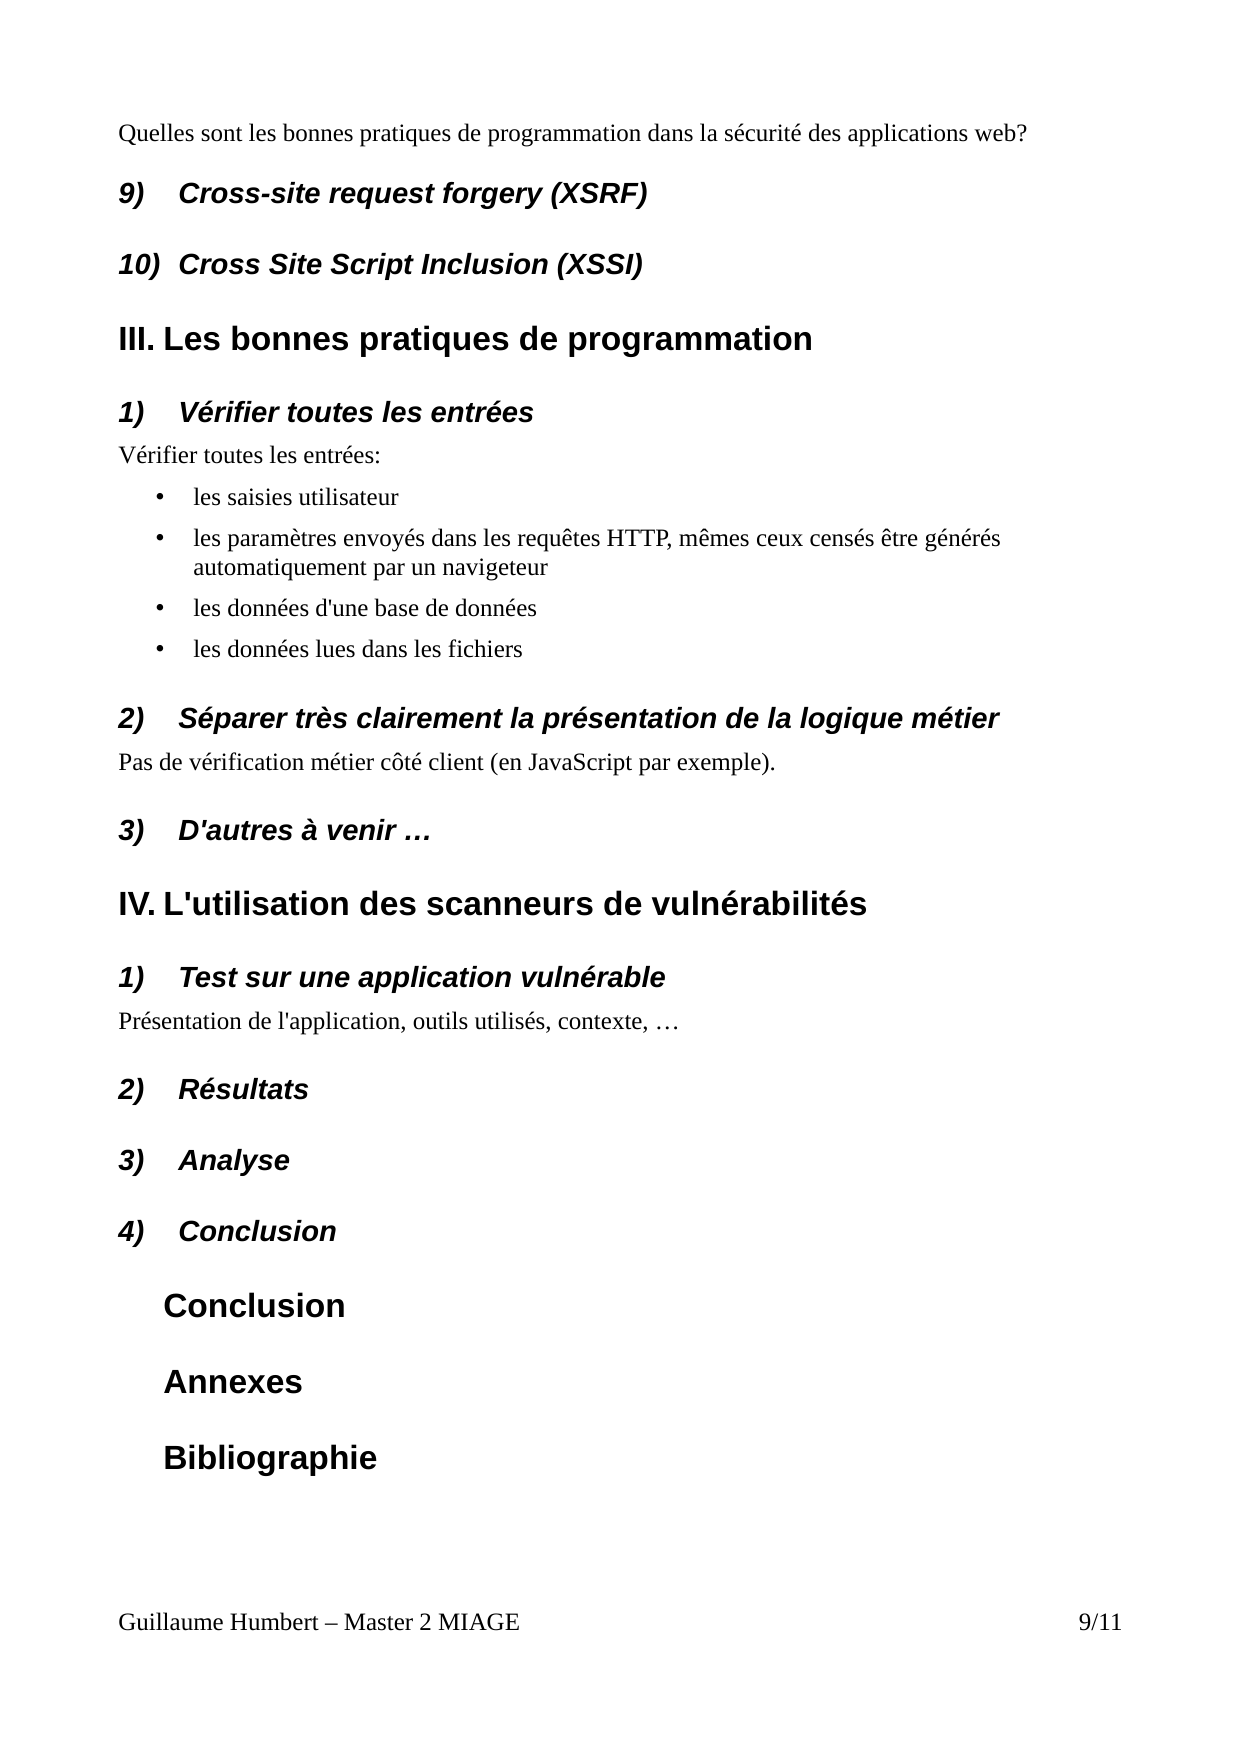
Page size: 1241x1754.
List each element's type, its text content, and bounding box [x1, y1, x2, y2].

subtitle Annexes [118, 1362, 1122, 1400]
text Vérifier toutes les entrées: [118, 441, 1122, 469]
text Pas de vérification métier côté client (en JavaScript par exemple). [118, 747, 1122, 775]
list les paramètres envoyés dans les requêtes HTTP, mêmes ceux censés être générés automatiquement par un navigeteur [156, 523, 1122, 581]
subtitle Analyse [118, 1143, 1122, 1177]
subtitle Vérifier toutes les entrées [118, 394, 1122, 428]
subtitle Résultats [118, 1072, 1122, 1106]
list les données lues dans les fichiers [156, 634, 1122, 663]
subtitle Bibliographie [118, 1438, 1122, 1476]
subtitle Séparer très clairement la présentation de la logique métier [118, 701, 1122, 734]
subtitle Cross Site Script Inclusion (XSSI) [118, 247, 1122, 281]
subtitle Conclusion [118, 1214, 1122, 1248]
subtitle Cross-site request forgery (XSRF) [118, 176, 1122, 210]
subtitle Test sur une application vulnérable [118, 960, 1122, 994]
list les données d'une base de données [156, 593, 1122, 622]
subtitle Les bonnes pratiques de programmation [118, 318, 1122, 357]
text Présentation de l'application, outils utilisés, contexte, … [118, 1006, 1122, 1035]
list les saisies utilisateur [156, 482, 1122, 511]
subtitle Conclusion [118, 1286, 1122, 1324]
subtitle L'utilisation des scanneurs de vulnérabilités [118, 884, 1122, 923]
subtitle D'autres à venir … [118, 813, 1122, 846]
